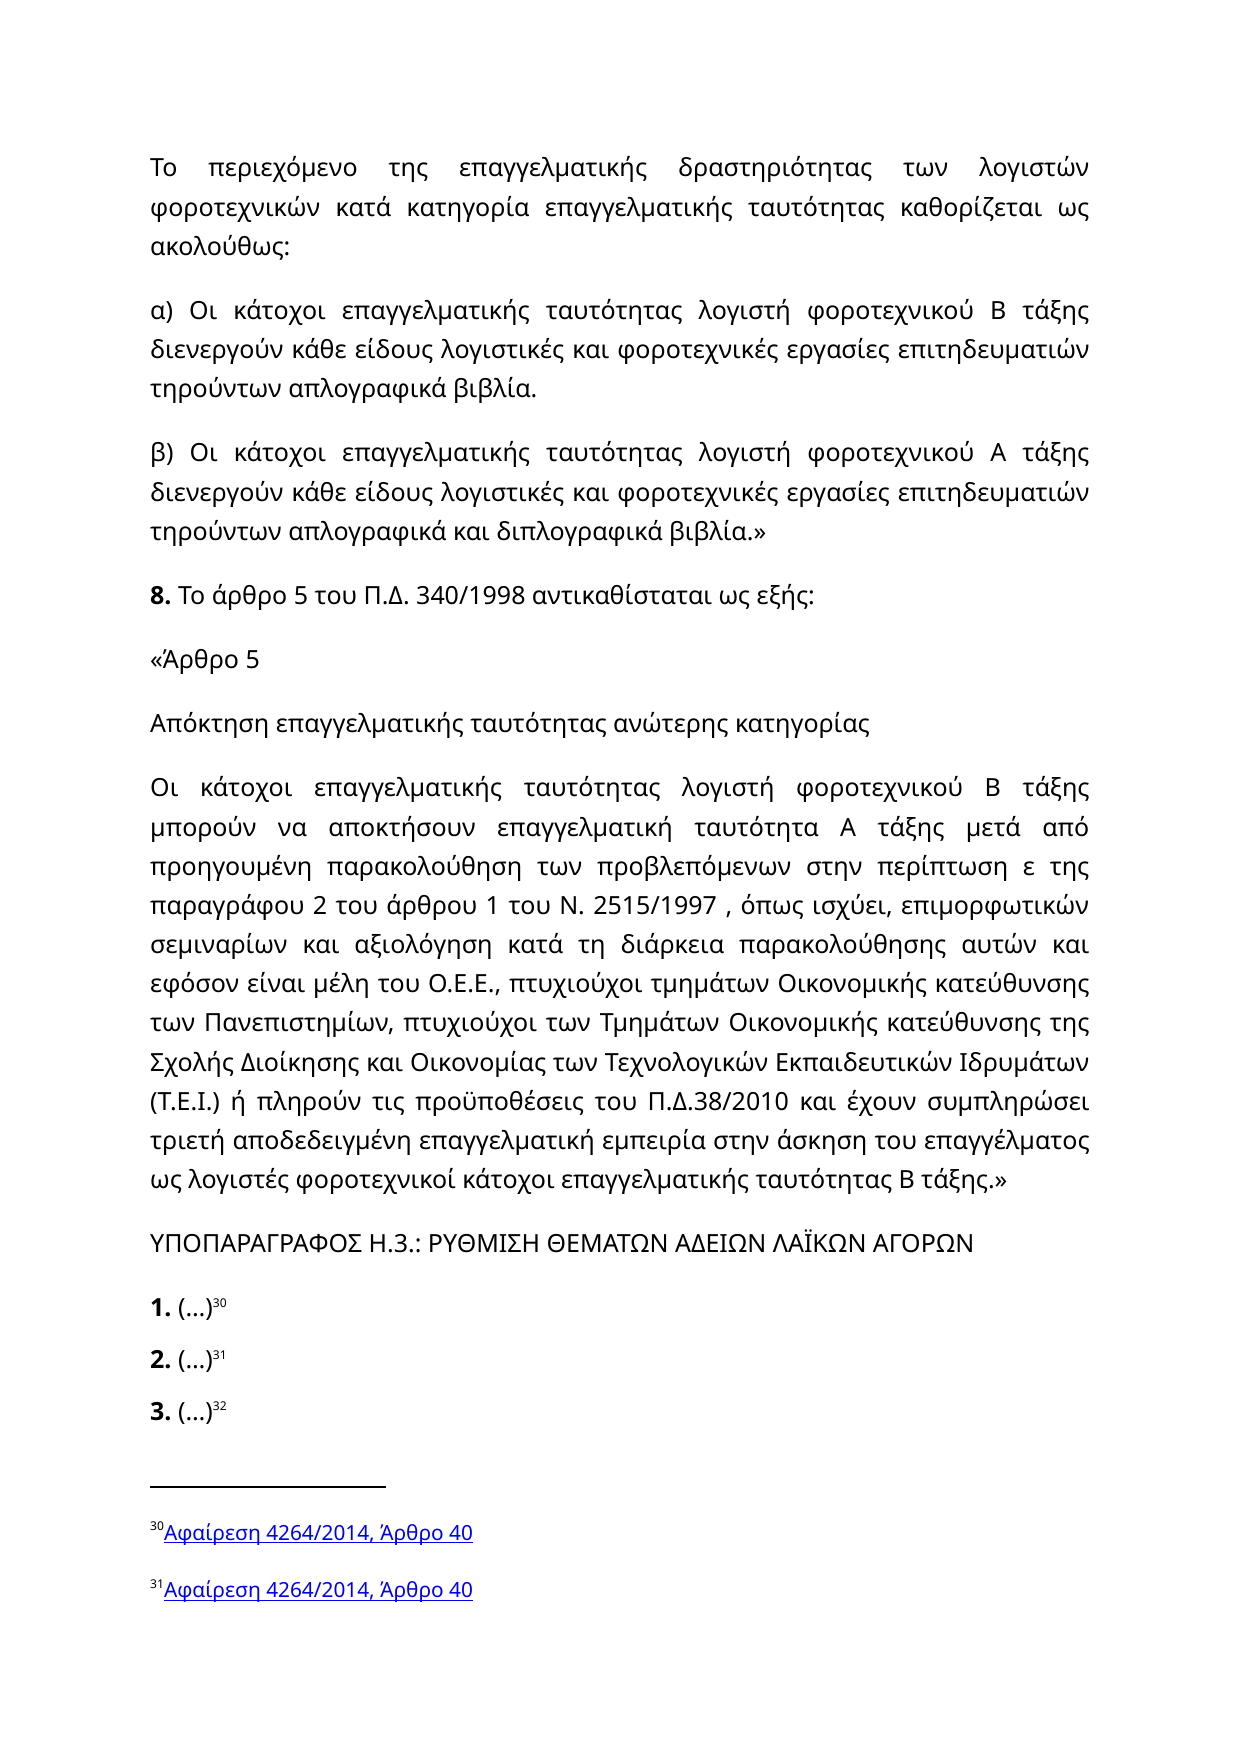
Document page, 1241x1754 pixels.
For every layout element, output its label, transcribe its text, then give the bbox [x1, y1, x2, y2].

text α) Οι κάτοχοι επαγγελματικής ταυτότητας λογιστή φοροτεχνικού Β τάξης διενεργούν κάθε είδους λογιστικές και φοροτεχνικές εργασίες επιτηδευματιών τηρούντων απλογραφικά βιβλία. [150, 292, 1090, 405]
text 3. (…) [150, 1393, 1090, 1427]
text β) Οι κάτοχοι επαγγελματικής ταυτότητας λογιστή φοροτεχνικού Α τάξης διενεργούν κάθε είδους λογιστικές και φοροτεχνικές εργασίες επιτηδευματιών τηρούντων απλογραφικά και διπλογραφικά βιβλία.» [150, 435, 1090, 547]
text Οι κάτοχοι επαγγελματικής ταυτότητας λογιστή φοροτεχνικού Β τάξης μπορούν να αποκτήσουν επαγγελματική ταυτότητα Α τάξης μετά από προηγουμένη παρακολούθηση των προβλεπόμενων στην περίπτωση ε της παραγράφου 2 του άρθρου 1 του Ν. 2515/1997 , όπως ισχύει, επιμορφωτικών σεμιναρίων και αξιολόγηση κατά τη διάρκεια παρακολούθησης αυτών και εφόσον είναι μέλη του Ο.Ε.Ε., πτυχιούχοι τμημάτων Οικονομικής κατεύθυνσης των Πανεπιστημίων, πτυχιούχοι των Τμημάτων Οικονομικής κατεύθυνσης της Σχολής Διοίκησης και Οικονομίας των Τεχνολογικών Εκπαιδευτικών Ιδρυμάτων (Τ.Ε.Ι.) ή πληρούν τις προϋποθέσεις του Π.Δ.38/2010 και έχουν συμπληρώσει τριετή αποδεδειγμένη επαγγελματική εμπειρία στην άσκηση του επαγγέλματος ως λογιστές φοροτεχνικοί κάτοχοι επαγγελματικής ταυτότητας Β τάξης.» [150, 770, 1090, 1196]
text Το περιεχόμενο της επαγγελματικής δραστηριότητας των λογιστών φοροτεχνικών κατά κατηγορία επαγγελματικής ταυτότητας καθορίζεται ως ακολούθως: [150, 150, 1090, 262]
text Απόκτηση επαγγελματικής ταυτότητας ανώτερης κατηγορίας [150, 706, 1090, 740]
text 8. Το άρθρο 5 του Π.Δ. 340/1998 αντικαθίσταται ως εξής: [150, 577, 1090, 612]
text 2. (…) [150, 1342, 1090, 1376]
text ΥΠΟΠΑΡΑΓΡΑΦΟΣ Η.3.: ΡΥΘΜΙΣΗ ΘΕΜΑΤΩΝ ΑΔΕΙΩΝ ΛΑΪΚΩΝ ΑΓΟΡΩΝ [150, 1226, 1090, 1260]
text 1. (…) [150, 1290, 1090, 1324]
text «Άρθρο 5 [150, 642, 1090, 676]
text Αφαίρεση 4264/2014, Άρθρο 40 [150, 1518, 1090, 1546]
text Αφαίρεση 4264/2014, Άρθρο 40 [150, 1576, 1090, 1604]
